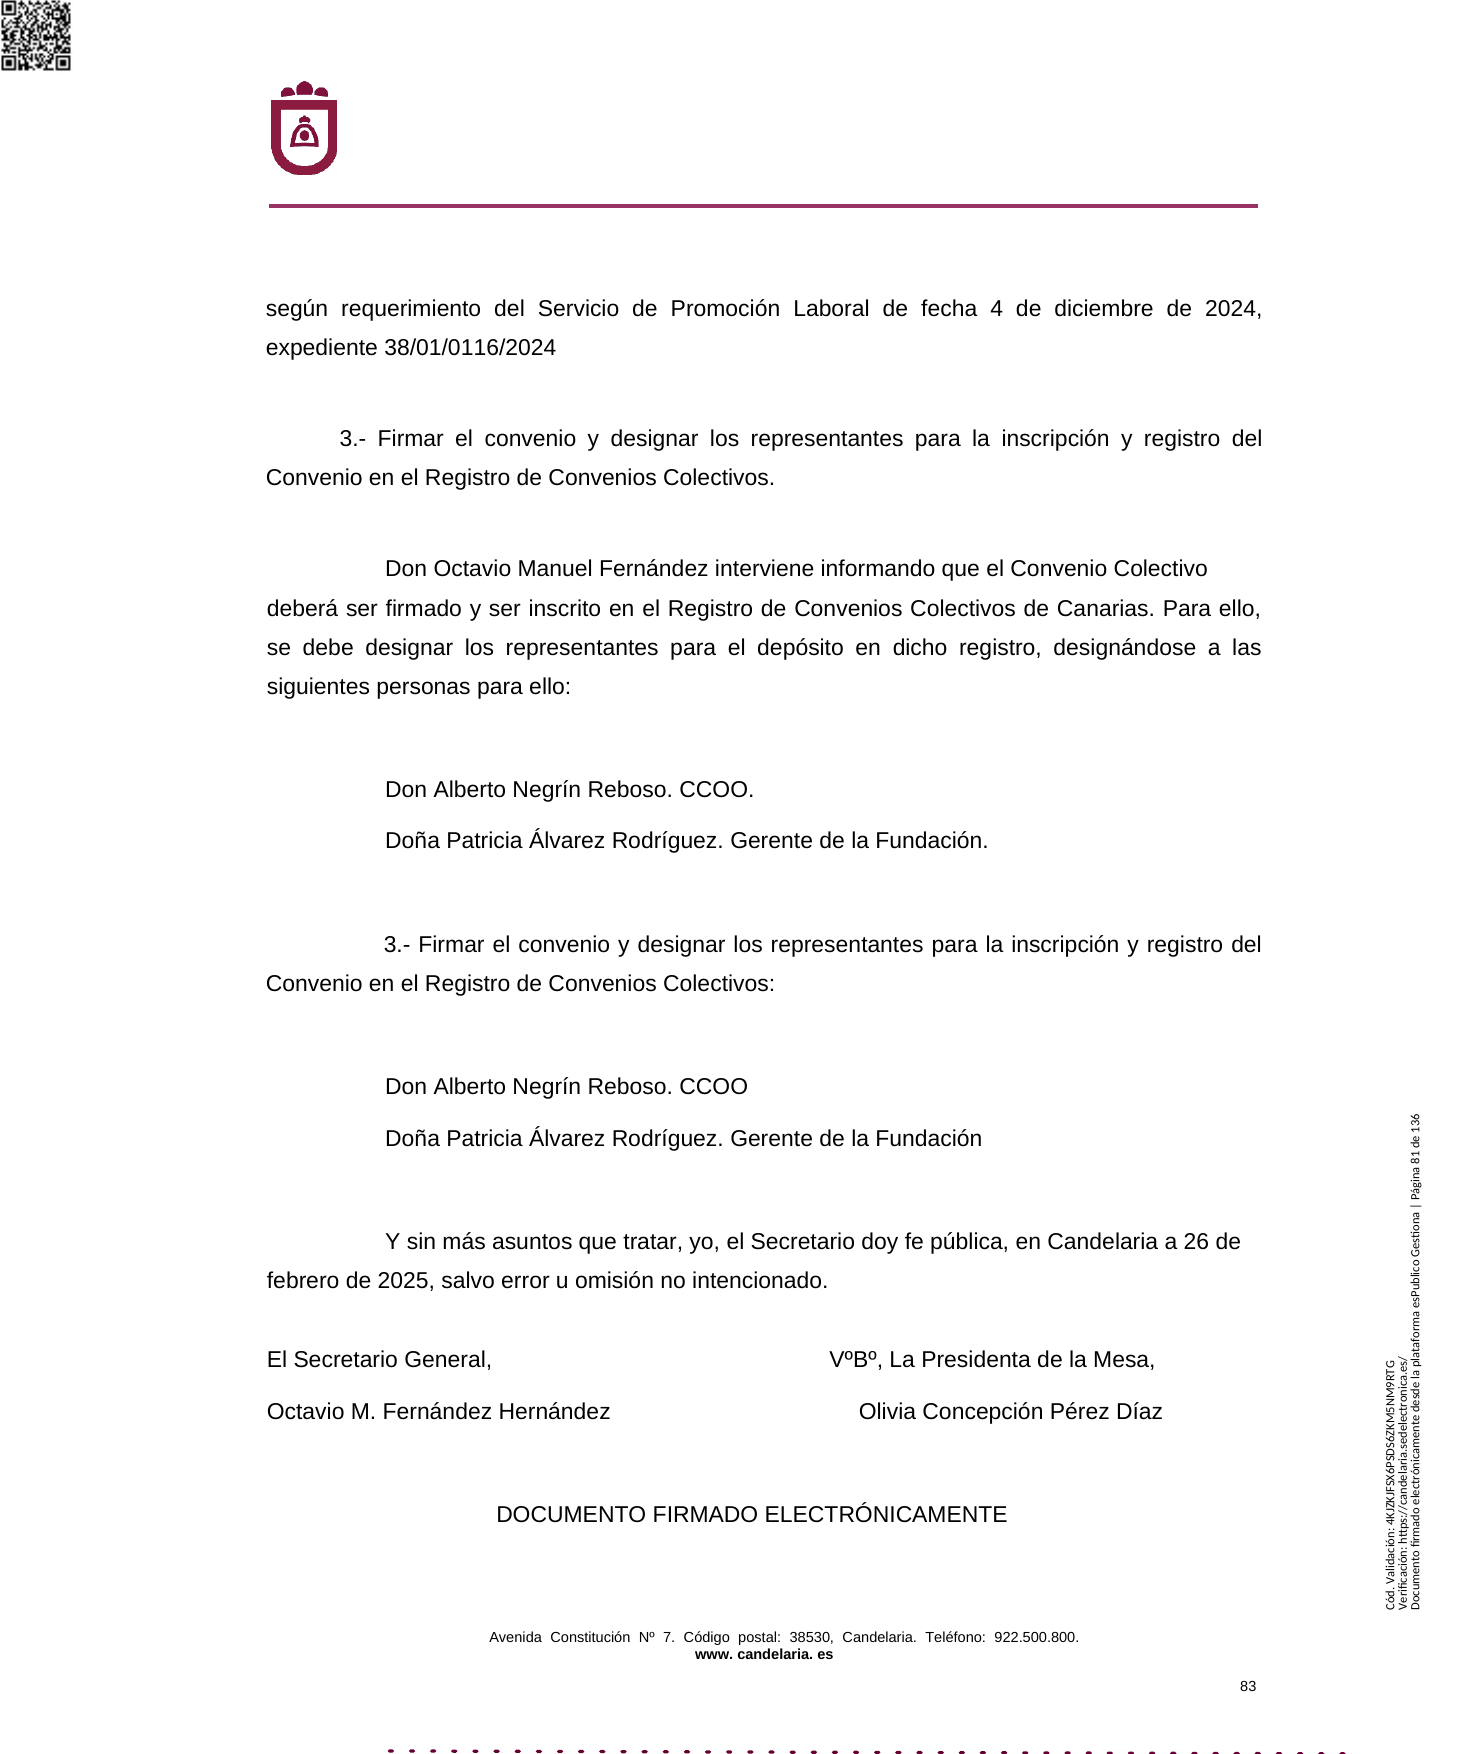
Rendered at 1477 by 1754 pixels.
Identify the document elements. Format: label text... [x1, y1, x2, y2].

text 3.- Firmar el convenio y designar los representantes para la inscripción y registro del Convenio en el Registro de Convenios Colectivos. [266, 425, 1263, 491]
text Octavio M. Fernández Hernández Olivia Concepción Pérez Díaz [267, 1398, 1263, 1424]
text deberá ser firmado y ser inscrito en el Registro de Convenios Colectivos de Canarias. Para ello, se debe designar los representantes para el depósito en dicho registro, designándose a las siguientes personas para ello: [267, 594, 1263, 699]
text Don Octavio Manuel Fernández interviene informando que el Convenio Colectivo [385, 555, 1263, 582]
text 3.- Firmar el convenio y designar los representantes para la inscripción y registro del Convenio en el Registro de Convenios Colectivos: [266, 931, 1263, 996]
text DOCUMENTO FIRMADO ELECTRÓNICAMENTE [260, 1501, 1256, 1527]
text Don Alberto Negrín Reboso. CCOO. [385, 776, 1263, 802]
text Doña Patricia Álvarez Rodríguez. Gerente de la Fundación. [385, 827, 1263, 854]
text El Secretario General, VºBº, La Presidenta de la Mesa, [267, 1346, 1263, 1373]
text según requerimiento del Servicio de Promoción Laboral de fecha 4 de diciembre de 2024, expediente 38/01/0116/2024 [266, 295, 1263, 361]
text Y sin más asuntos que tratar, yo, el Secretario doy fe pública, en Candelaria a 26 de [385, 1228, 1263, 1254]
text febrero de 2025, salvo error u omisión no intencionado. [267, 1267, 1263, 1293]
text Don Alberto Negrín Reboso. CCOO [385, 1073, 1263, 1099]
text Doña Patricia Álvarez Rodríguez. Gerente de la Fundación [385, 1125, 1263, 1151]
